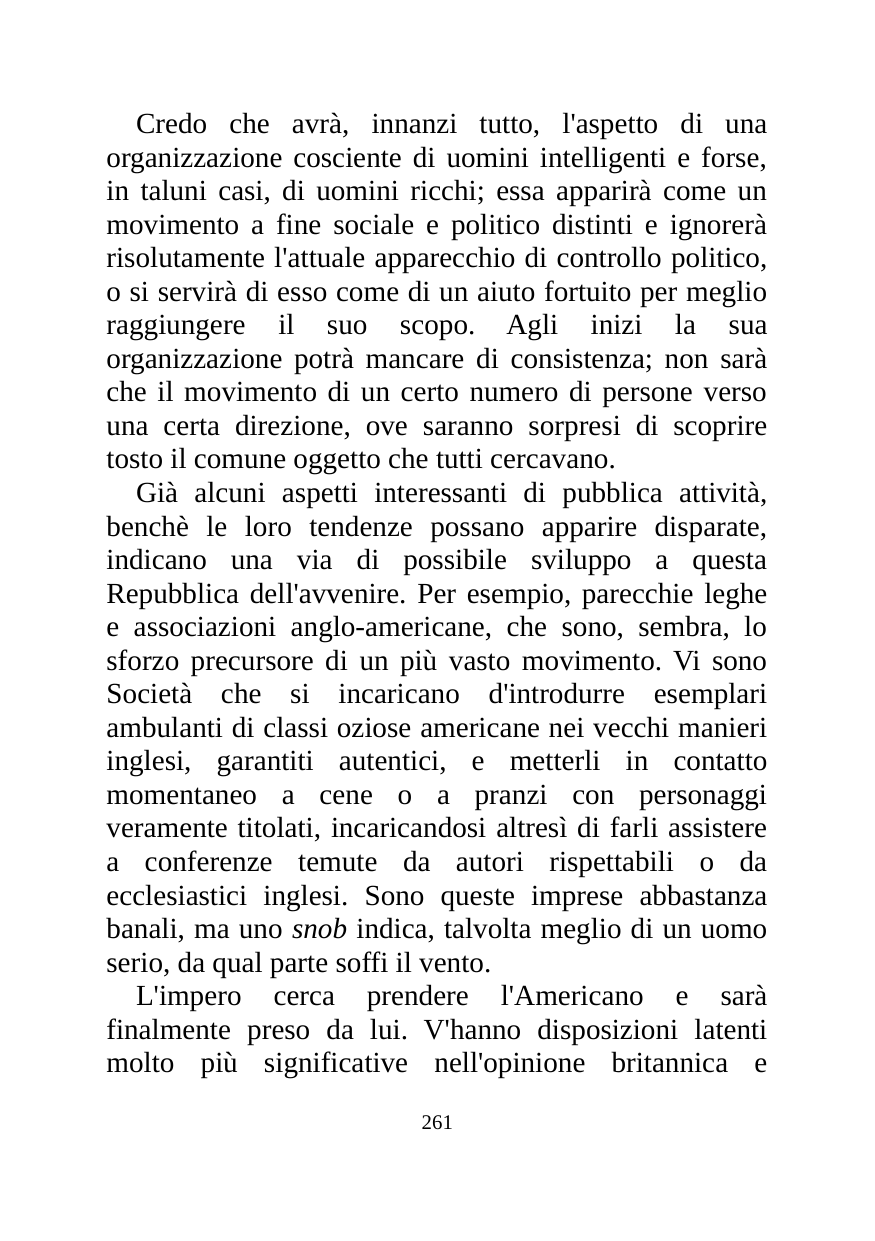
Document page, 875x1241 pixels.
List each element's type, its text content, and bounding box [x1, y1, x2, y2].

text L'impero cerca prendere l'Americano e sarà finalmente preso da lui. V'hanno disposizioni latenti molto più significative nell'opinione britannica e [106, 978, 768, 1079]
text Credo che avrà, innanzi tutto, l'aspetto di una organizzazione cosciente di uomini intelligenti e forse, in taluni casi, di uomini ricchi; essa apparirà come un movimento a fine sociale e politico distinti e ignorerà risolutamente l'attuale apparecchio di controllo politico, o si servirà di esso come di un aiuto fortuito per meglio raggiungere il suo scopo. Agli inizi la sua organizzazione potrà mancare di consistenza; non sarà che il movimento di un certo numero di persone verso una certa direzione, ove saranno sorpresi di scoprire tosto il comune oggetto che tutti cercavano. [106, 106, 768, 475]
text Già alcuni aspetti interessanti di pubblica attività, benchè le loro tendenze possano apparire disparate, indicano una via di possibile sviluppo a questa Repubblica dell'avvenire. Per esempio, parecchie leghe e associazioni anglo-americane, che sono, sembra, lo sforzo precursore di un più vasto movimento. Vi sono Società che si incaricano d'introdurre esemplari ambulanti di classi oziose americane nei vecchi manieri inglesi, garantiti autentici, e metterli in contatto momentaneo a cene o a pranzi con personaggi veramente titolati, incaricandosi altresì di farli assistere a conferenze temute da autori rispettabili o da ecclesiastici inglesi. Sono queste imprese abbastanza banali, ma uno snob indica, talvolta meglio di un uomo serio, da qual parte soffi il vento. [106, 475, 768, 978]
